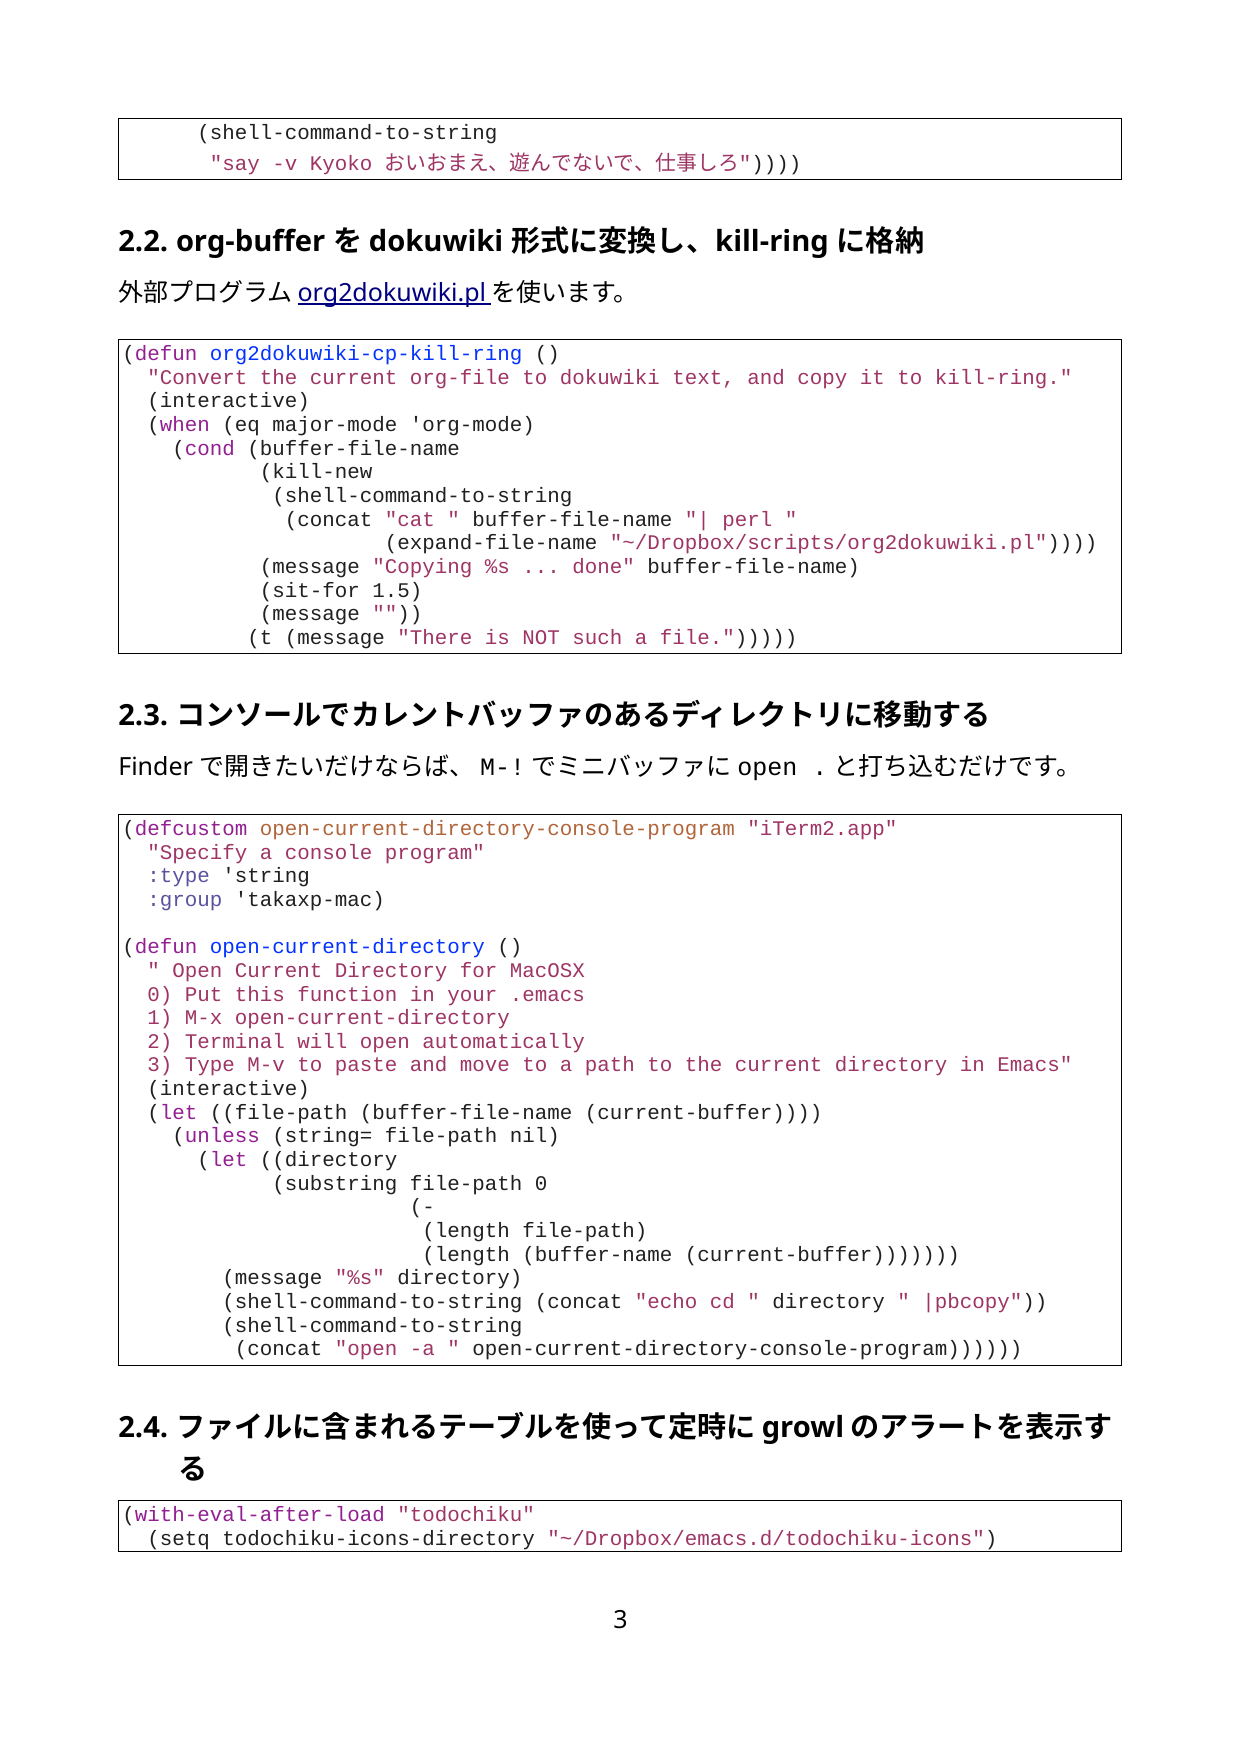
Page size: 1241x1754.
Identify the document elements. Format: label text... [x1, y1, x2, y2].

text (substring file-path 0 [119, 1169, 1121, 1192]
text (setq todochiku-icons-directory "~/Dropbox/emacs.d/todochiku-icons") [119, 1524, 1121, 1551]
text (concat "open -a " open-current-directory-console-program)))))) [119, 1334, 1121, 1365]
text (cond (buffer-file-name [119, 434, 1121, 457]
text (shell-command-to-string (concat "echo cd " directory " |pbcopy")) [119, 1287, 1121, 1311]
text (concat "cat " buffer-file-name "| perl " [119, 505, 1121, 528]
text (message "")) [119, 599, 1121, 623]
text (t (message "There is NOT such a file."))))) [119, 623, 1121, 653]
text 外部プログラムorg2dokuwiki.plを使います。 [118, 272, 1122, 309]
text :type 'string [119, 861, 1121, 885]
text (defcustom open-current-directory-console-program "iTerm2.app" [119, 815, 1121, 838]
text (let ((file-path (buffer-file-name (current-buffer)))) [119, 1098, 1121, 1121]
text :group 'takaxp-mac) [119, 885, 1121, 909]
text 1) M-x open-current-directory [119, 1003, 1121, 1027]
text "Convert the current org-file to dokuwiki text, and copy it to kill-ring." [119, 363, 1121, 387]
text (unless (string= file-path nil) [119, 1121, 1121, 1145]
subtitle org-buffer を dokuwiki 形式に変換し、kill-ring に格納 [118, 217, 1122, 260]
text (kill-new [119, 457, 1121, 481]
text 0) Put this function in your .emacs [119, 979, 1121, 1003]
text (shell-command-to-string [119, 119, 1121, 142]
text "Specify a console program" [119, 838, 1121, 861]
text (shell-command-to-string [119, 1311, 1121, 1334]
text (message "%s" directory) [119, 1263, 1121, 1287]
text " Open Current Directory for MacOSX [119, 956, 1121, 979]
text (interactive) [119, 387, 1121, 410]
text (defun org2dokuwiki-cp-kill-ring () [119, 340, 1121, 363]
subtitle ファイルに含まれるテーブルを使って定時にgrowlのアラートを表示する [118, 1403, 1122, 1488]
text "say -v Kyoko おいおまえ、遊んでないで、仕事しろ")))) [119, 142, 1121, 179]
text (length file-path) [119, 1216, 1121, 1240]
text (let ((directory [119, 1145, 1121, 1169]
text 2) Terminal will open automatically [119, 1027, 1121, 1051]
text Finder で開きたいだけならば、 M-! でミニバッファに open . と打ち込むだけです。 [118, 747, 1122, 783]
text (sit-for 1.5) [119, 576, 1121, 599]
text 3) Type M-v to paste and move to a path to the current directory in Emacs" [119, 1051, 1121, 1074]
text (defun open-current-directory () [119, 932, 1121, 956]
text (shell-command-to-string [119, 481, 1121, 505]
text (when (eq major-mode 'org-mode) [119, 410, 1121, 434]
text (length (buffer-name (current-buffer))))))) [119, 1240, 1121, 1263]
text (- [119, 1192, 1121, 1216]
text (interactive) [119, 1074, 1121, 1098]
subtitle コンソールでカレントバッファのあるディレクトリに移動する [118, 692, 1122, 734]
text (with-eval-after-load "todochiku" [119, 1501, 1121, 1524]
text (message "Copying %s ... done" buffer-file-name) [119, 552, 1121, 576]
text (expand-file-name "~/Dropbox/scripts/org2dokuwiki.pl")))) [119, 528, 1121, 552]
